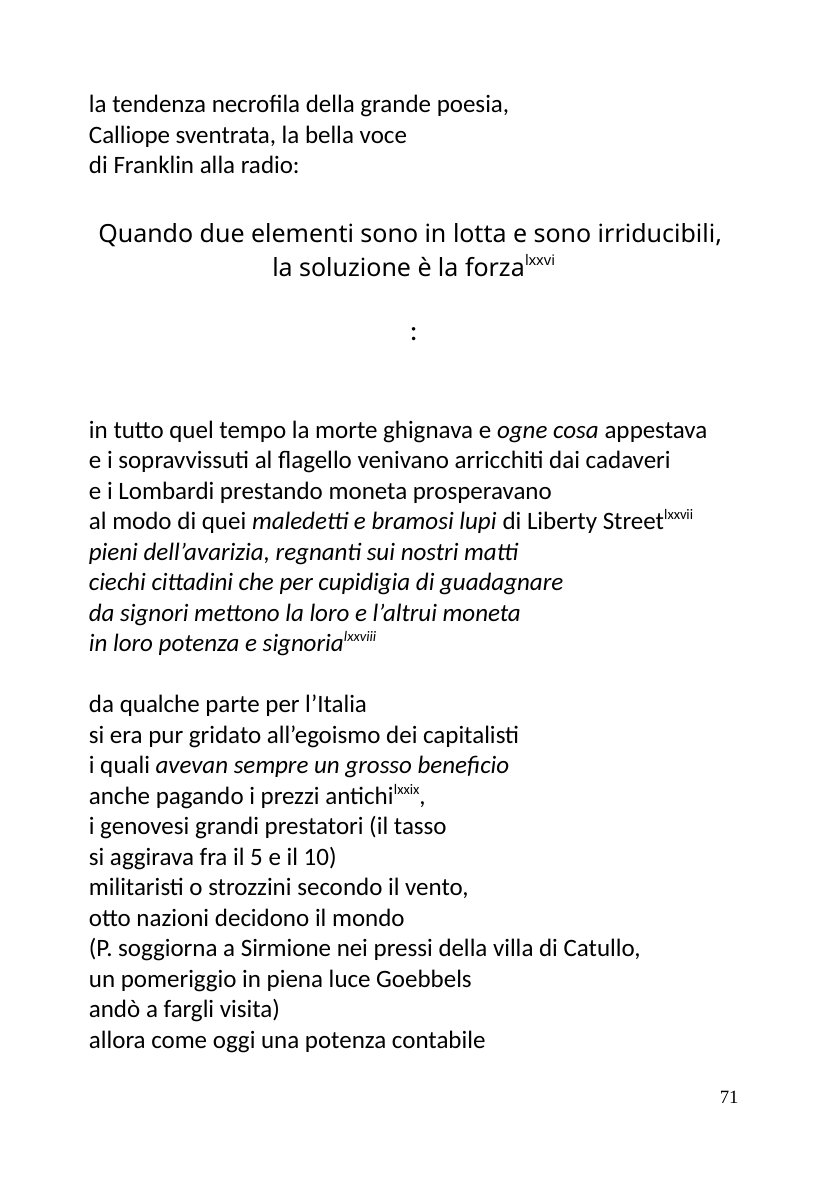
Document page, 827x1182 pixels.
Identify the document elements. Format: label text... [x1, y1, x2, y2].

text in loro potenza e signoria [89, 627, 738, 658]
text un pomeriggio in piena luce Goebbels [89, 963, 738, 994]
text militaristi o strozzini secondo il vento, [89, 872, 738, 902]
text allora come oggi una potenza contabile [89, 1024, 738, 1055]
text otto nazioni decidono il mondo [89, 902, 738, 933]
text (P. soggiorna a Sirmione nei pressi della villa di Catullo, [89, 933, 738, 963]
text e i sopravvissuti al flagello venivano arricchiti dai cadaveri [89, 444, 738, 475]
text Calliope sventrata, la bella voce [89, 119, 738, 150]
text la soluzione è la forza [89, 250, 738, 284]
text anche pagando i prezzi antichi, [89, 780, 738, 811]
text andò a fargli visita) [89, 994, 738, 1024]
text si aggirava fra il 5 e il 10) [89, 841, 738, 872]
text ciechi cittadini che per cupidigia di guadagnare [89, 566, 738, 597]
text i quali avevan sempre un grosso beneficio [89, 749, 738, 780]
text da signori mettono la loro e l’altrui moneta [89, 597, 738, 627]
text i genovesi grandi prestatori (il tasso [89, 811, 738, 841]
text in tutto quel tempo la morte ghignava e ogne cosa appestava [89, 414, 738, 444]
text Quando due elementi sono in lotta e sono irriducibili, [89, 216, 738, 250]
text si era pur gridato all’egoismo dei capitalisti [89, 719, 738, 749]
text da qualche parte per l’Italia [89, 688, 738, 719]
text pieni dell’avarizia, regnanti sui nostri matti [89, 536, 738, 566]
text : [89, 312, 738, 348]
text al modo di quei maledetti e bramosi lupi di Liberty Street [89, 505, 738, 536]
text e i Lombardi prestando moneta prosperavano [89, 475, 738, 505]
text la tendenza necrofila della grande poesia, [89, 89, 738, 119]
text di Franklin alla radio: [89, 150, 738, 180]
